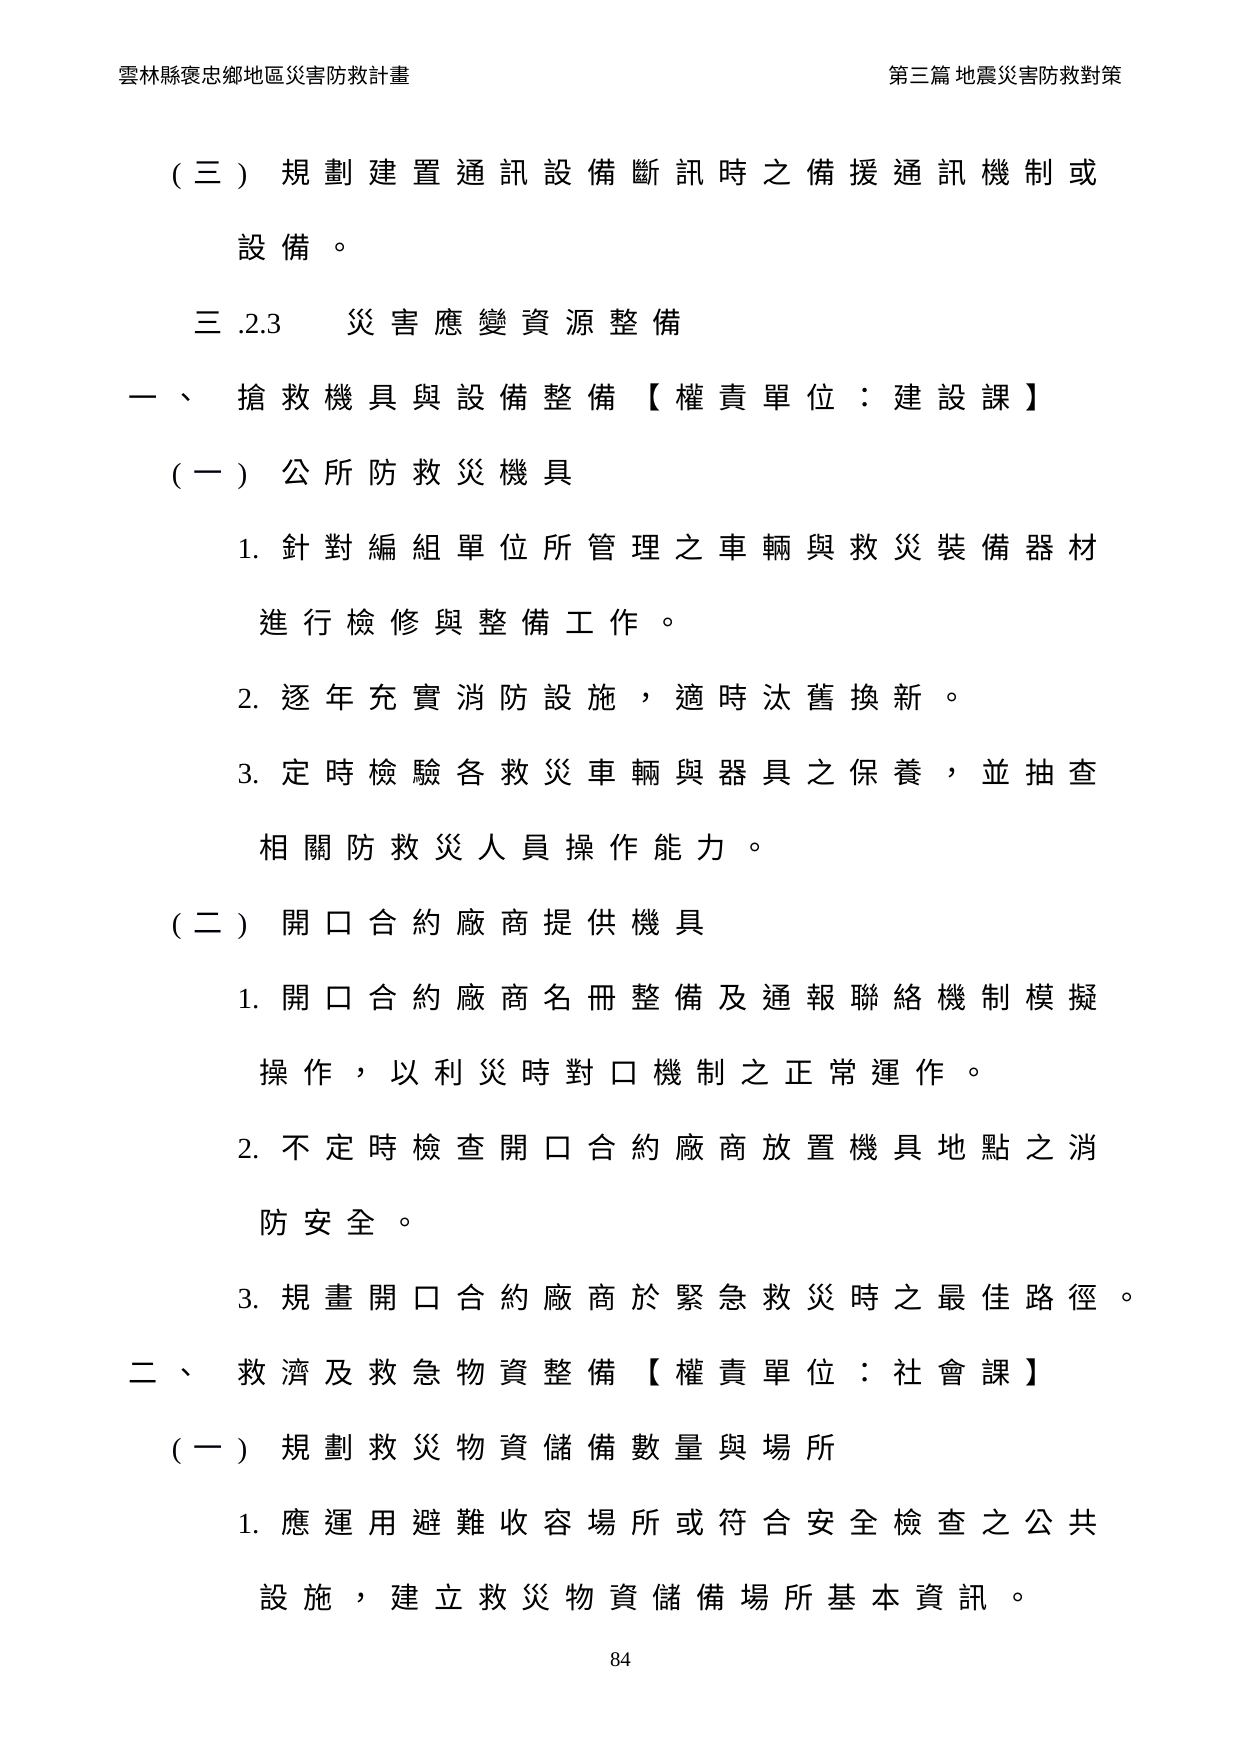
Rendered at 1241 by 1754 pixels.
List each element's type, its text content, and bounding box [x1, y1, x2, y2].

list 規畫開口合約廠商於緊急救災時之最佳路徑。 [217, 1252, 1112, 1327]
list 逐年充實消防設施，適時汰舊換新。 [217, 652, 1112, 727]
list 災害應變資源整備 [187, 277, 1112, 352]
list 不定時檢查開口合約廠商放置機具地點之消防安全。 [217, 1102, 1112, 1252]
list 搶救機具與設備整備【權責單位：建設課】 [128, 352, 1112, 427]
list 開口合約廠商提供機具 [157, 877, 1112, 952]
list 公所防救災機具 [157, 427, 1112, 502]
list 開口合約廠商名冊整備及通報聯絡機制模擬操作，以利災時對口機制之正常運作。 [217, 952, 1112, 1102]
list 規劃建置通訊設備斷訊時之備援通訊機制或設備。 [157, 127, 1112, 277]
list 定時檢驗各救災車輛與器具之保養，並抽查相關防救災人員操作能力。 [217, 727, 1112, 877]
list 規劃救災物資儲備數量與場所 [157, 1402, 1112, 1477]
list 救濟及救急物資整備【權責單位：社會課】 [128, 1327, 1112, 1402]
list 針對編組單位所管理之車輛與救災裝備器材進行檢修與整備工作。 [217, 502, 1112, 652]
list 應運用避難收容場所或符合安全檢查之公共設施，建立救災物資儲備場所基本資訊。 [217, 1477, 1112, 1627]
